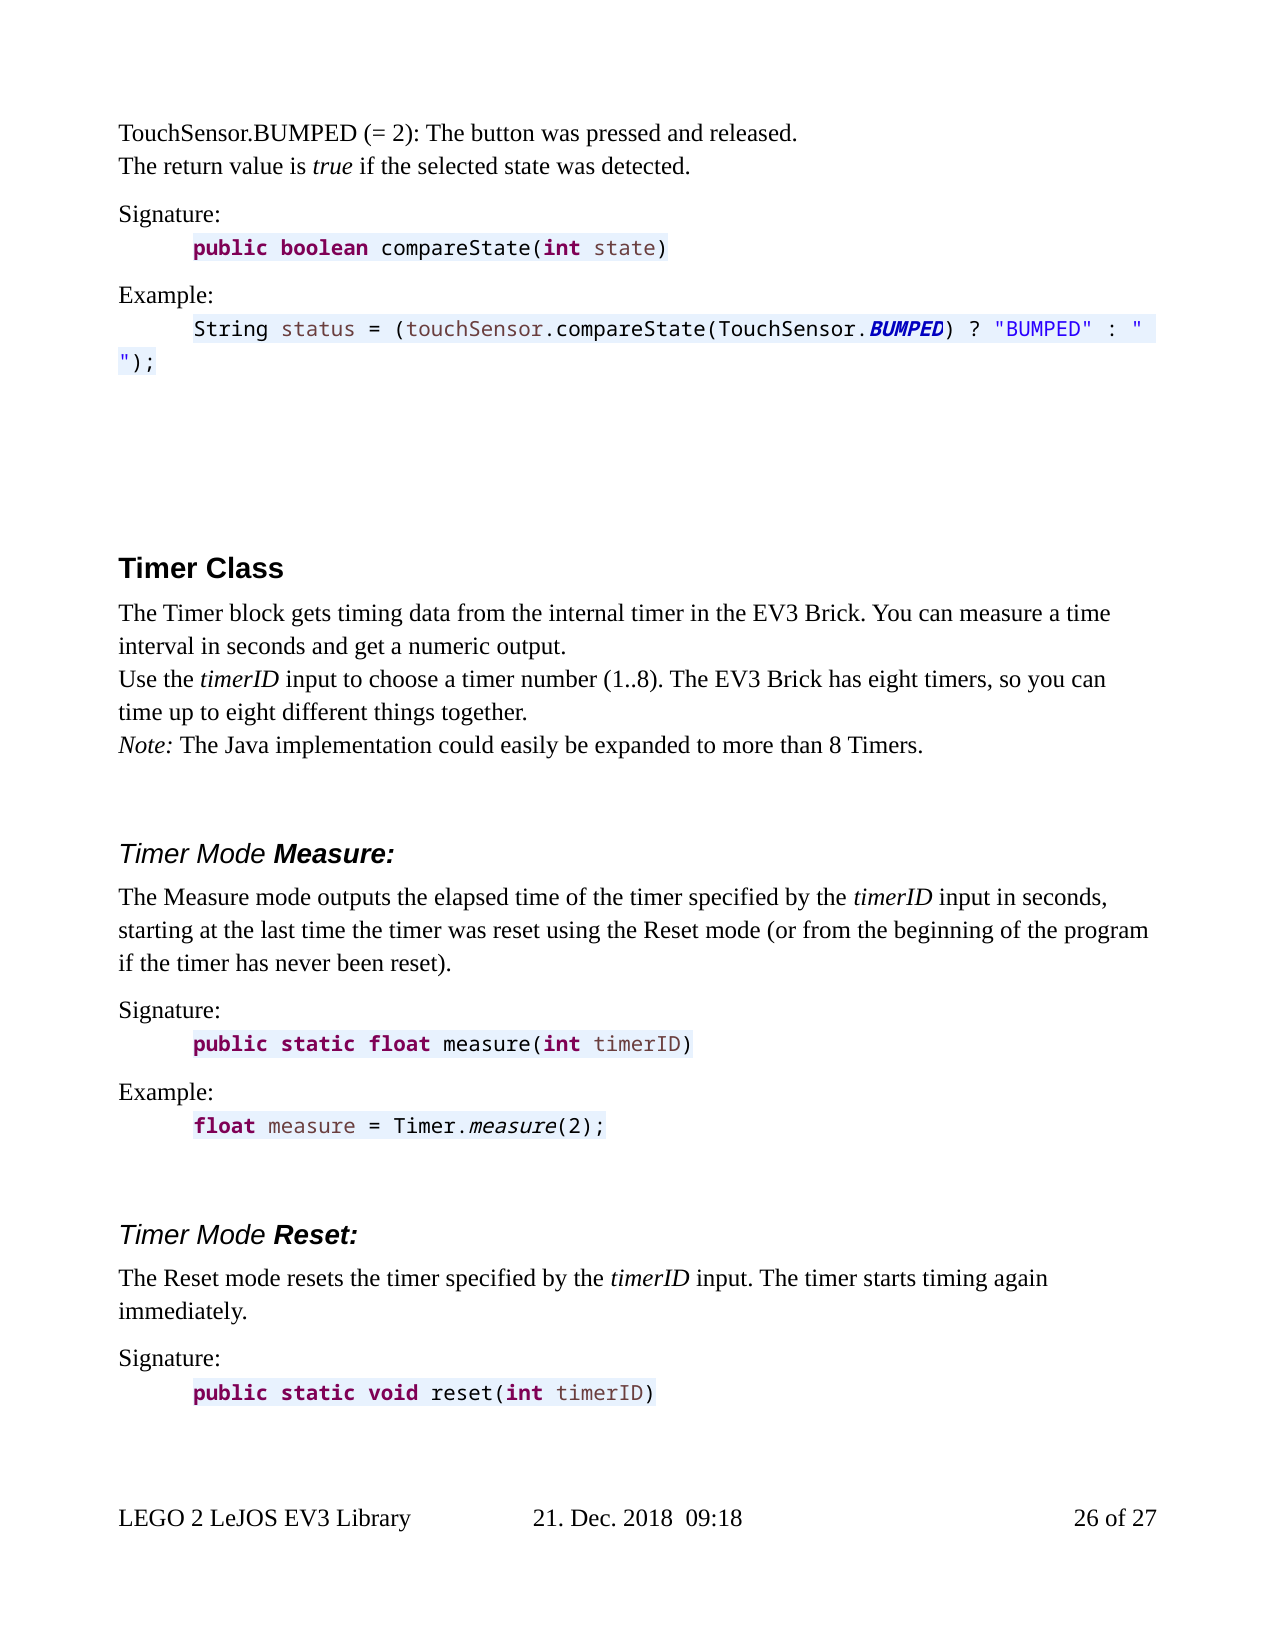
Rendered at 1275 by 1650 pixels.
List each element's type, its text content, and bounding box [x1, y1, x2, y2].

subtitle Timer Class [118, 551, 1157, 585]
text The Timer block gets timing data from the internal timer in the EV3 Brick. You can measure a time interval in seconds and get a numeric output. Use the timerID input to choose a timer number (1..8). The EV3 Brick has eight timers, so you can time up to eight different things together. Note: The Java implementation could easily be expanded to more than 8 Timers. [118, 598, 1157, 758]
subtitle Timer Mode Measure: [118, 837, 1157, 869]
text The Measure mode outputs the elapsed time of the timer specified by the timerID input in seconds, starting at the last time the timer was reset using the Reset mode (or from the beginning of the program if the timer has never been reset). [118, 882, 1157, 977]
text Signature: public boolean compareState(int state) [118, 199, 1157, 261]
subtitle Timer Mode Reset: [118, 1218, 1157, 1250]
text Example: float measure = Timer.measure(2); [118, 1077, 1157, 1139]
text Example: String status = (touchSensor.compareState(TouchSensor.BUMPED) ? "BUMPED" : " "); [118, 280, 1157, 375]
text The Reset mode resets the timer specified by the timerID input. The timer starts timing again immediately. [118, 1263, 1157, 1325]
text TouchSensor.BUMPED (= 2): The button was pressed and released. The return value is true if the selected state was detected. [118, 118, 1157, 180]
text Signature: public static void reset(int timerID) [118, 1343, 1157, 1406]
text Signature: public static float measure(int timerID) [118, 996, 1157, 1058]
